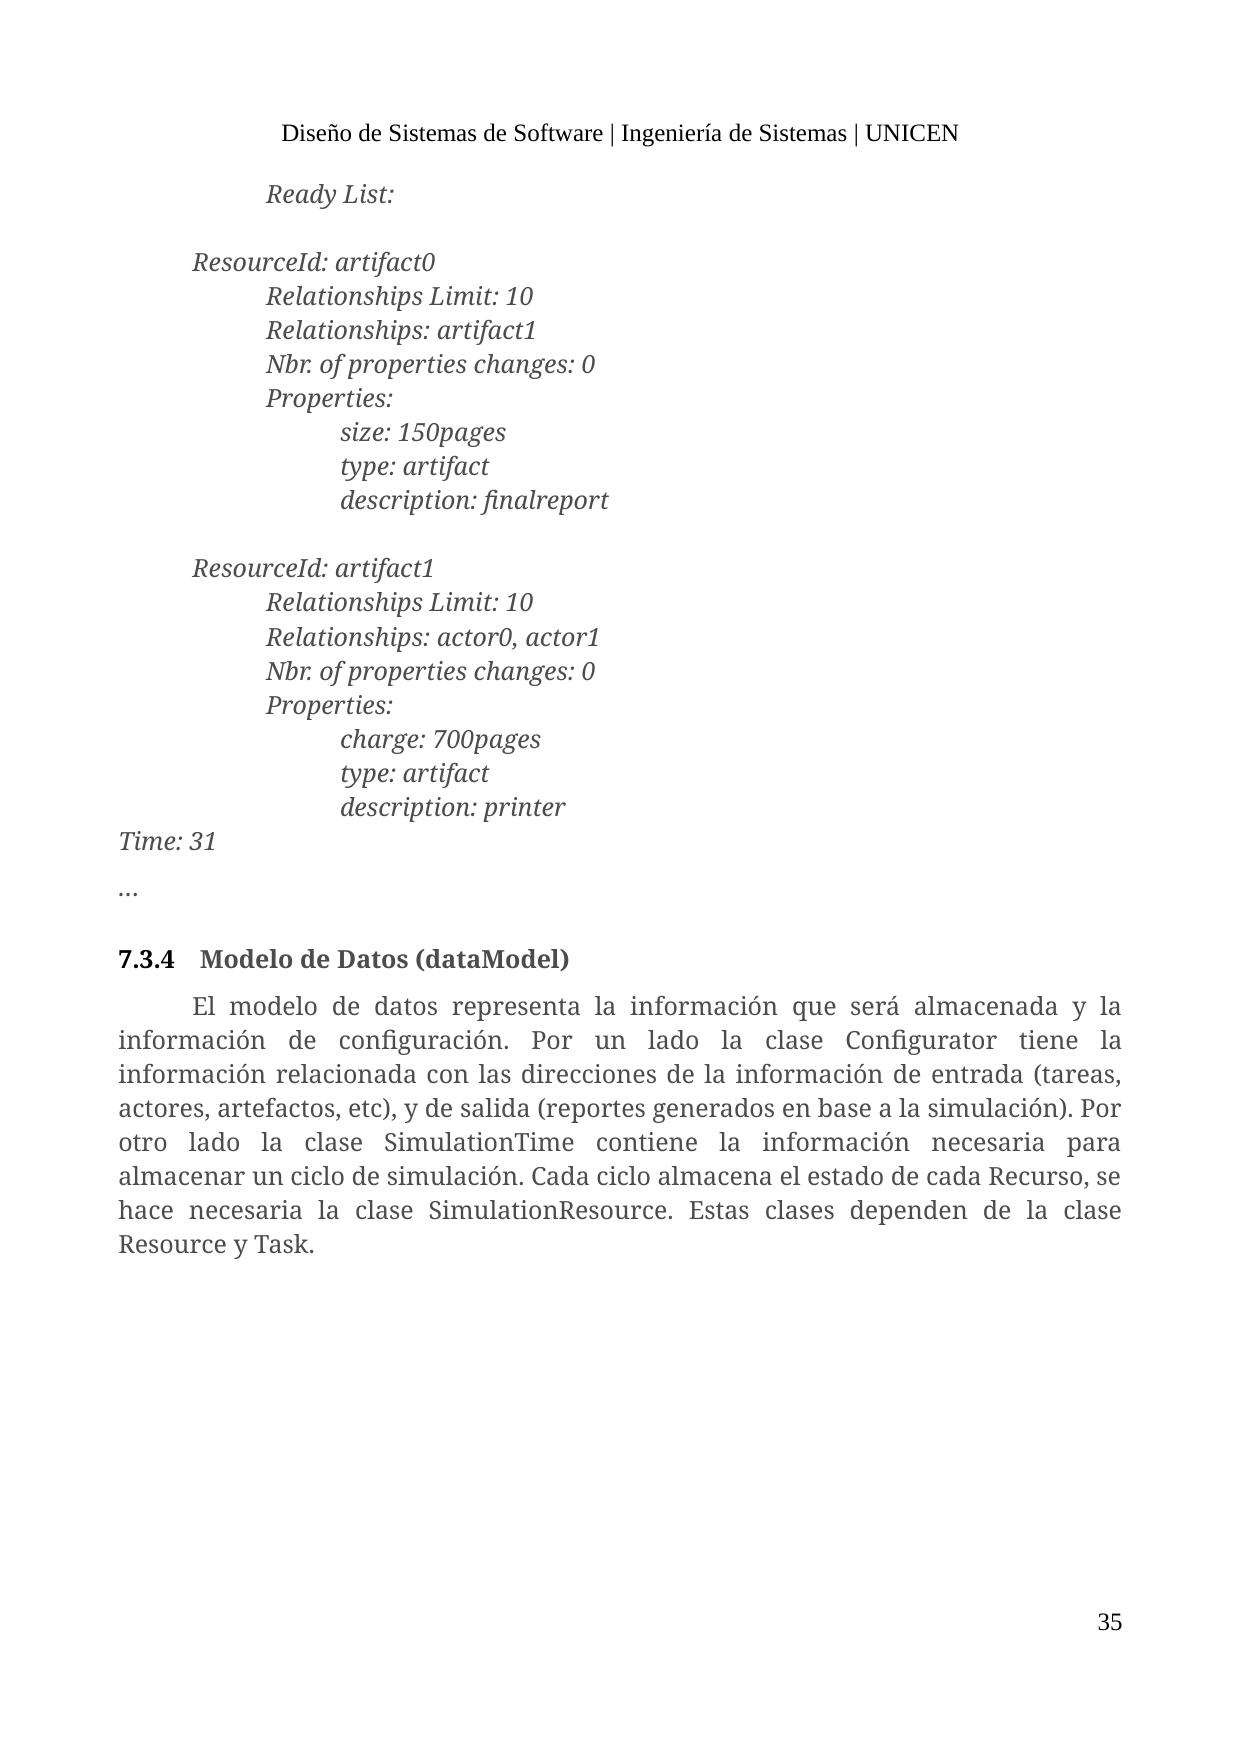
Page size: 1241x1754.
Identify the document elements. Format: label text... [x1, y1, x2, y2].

text Time: 31 [118, 823, 1122, 858]
text Nbr. of properties changes: 0 [118, 653, 1122, 687]
text … [118, 870, 1122, 904]
text Properties: [118, 381, 1122, 415]
text Ready List: [118, 176, 1122, 210]
text size: 150pages [118, 415, 1122, 449]
text Relationships: actor0, actor1 [118, 619, 1122, 653]
text description: printer [118, 789, 1122, 823]
text Relationships: artifact1 [118, 313, 1122, 347]
text ResourceId: artifact1 [118, 551, 1122, 585]
text Relationships Limit: 10 [118, 278, 1122, 313]
text type: artifact [118, 449, 1122, 483]
text charge: 700pages [118, 721, 1122, 755]
text ResourceId: artifact0 [118, 244, 1122, 278]
text Relationships Limit: 10 [118, 585, 1122, 619]
subtitle Modelo de Datos (dataModel) [118, 942, 1122, 976]
text Nbr. of properties changes: 0 [118, 347, 1122, 381]
text type: artifact [118, 755, 1122, 789]
text description: finalreport [118, 483, 1122, 517]
text El modelo de datos representa la información que será almacenada y la información de configuración. Por un lado la clase Configurator tiene la información relacionada con las direcciones de la información de entrada (tareas, actores, artefactos, etc), y de salida (reportes generados en base a la simulación). Por otro lado la clase SimulationTime contiene la información necesaria para almacenar un ciclo de simulación. Cada ciclo almacena el estado de cada Recurso, se hace necesaria la clase SimulationResource. Estas clases dependen de la clase Resource y Task. [118, 988, 1122, 1261]
text Properties: [118, 687, 1122, 721]
